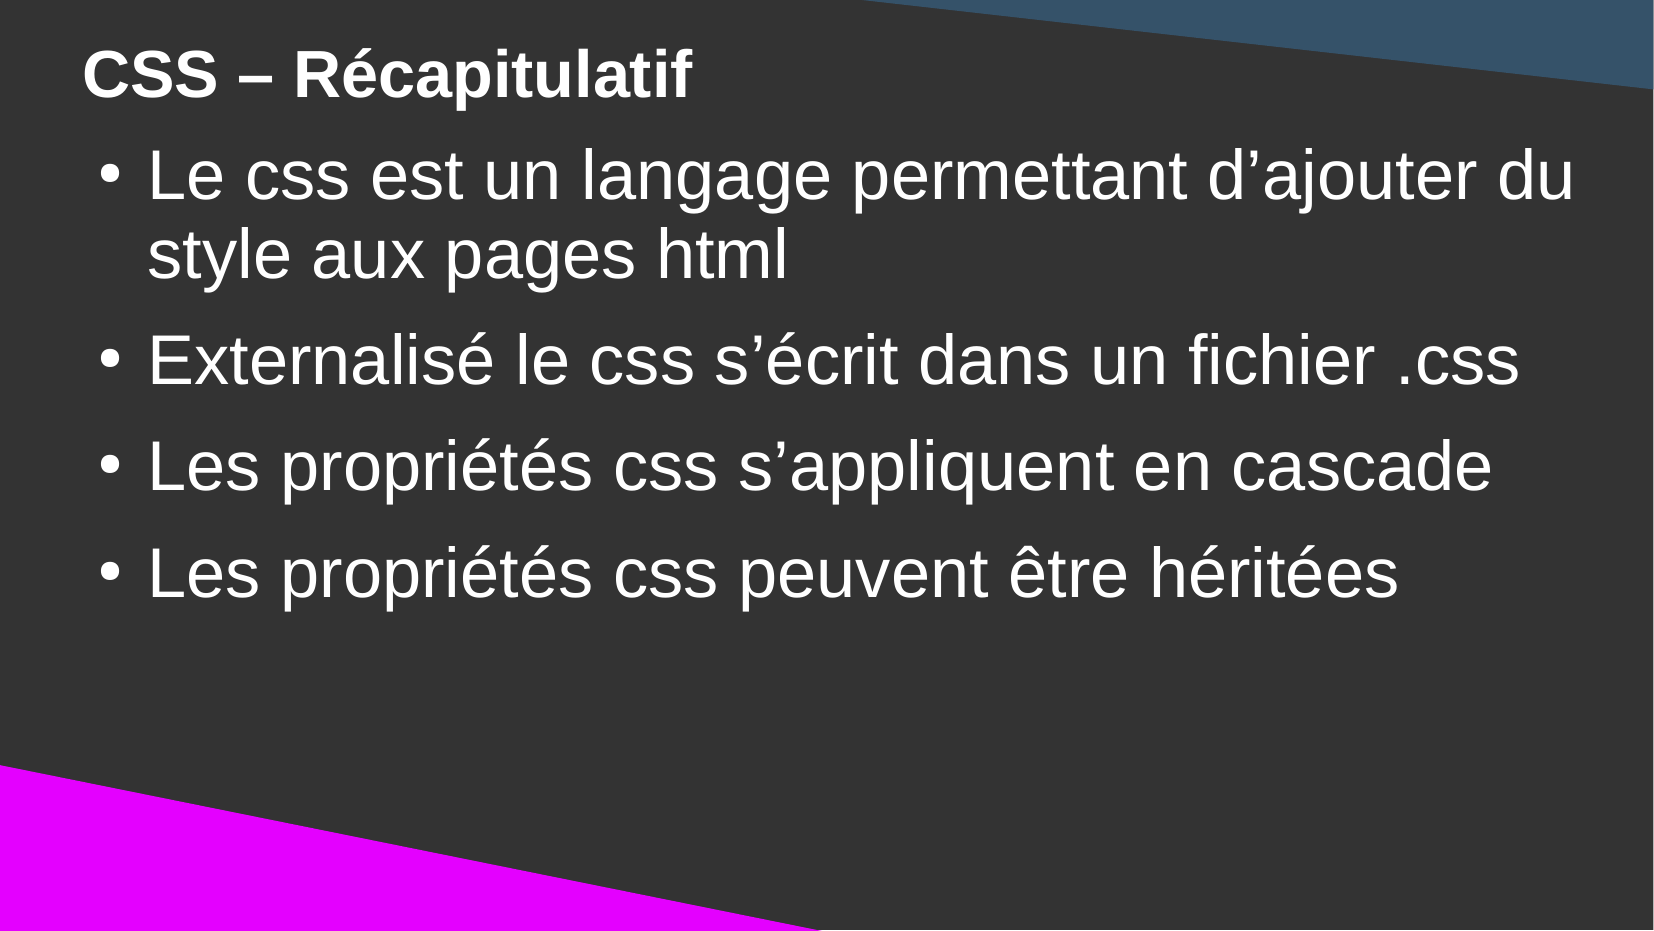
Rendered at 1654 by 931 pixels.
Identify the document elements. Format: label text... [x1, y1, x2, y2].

title CSS – Récapitulatif [82, 37, 1571, 114]
text_box [0, 765, 823, 931]
list Le css est un langage permettant d’ajouter du style aux pages html Externalisé le css s’écrit dans un fichier .css Les propriétés css s’appliquent en cascade Les propriétés css peuvent être héritées [80, 135, 1605, 621]
text_box [861, 0, 1654, 90]
